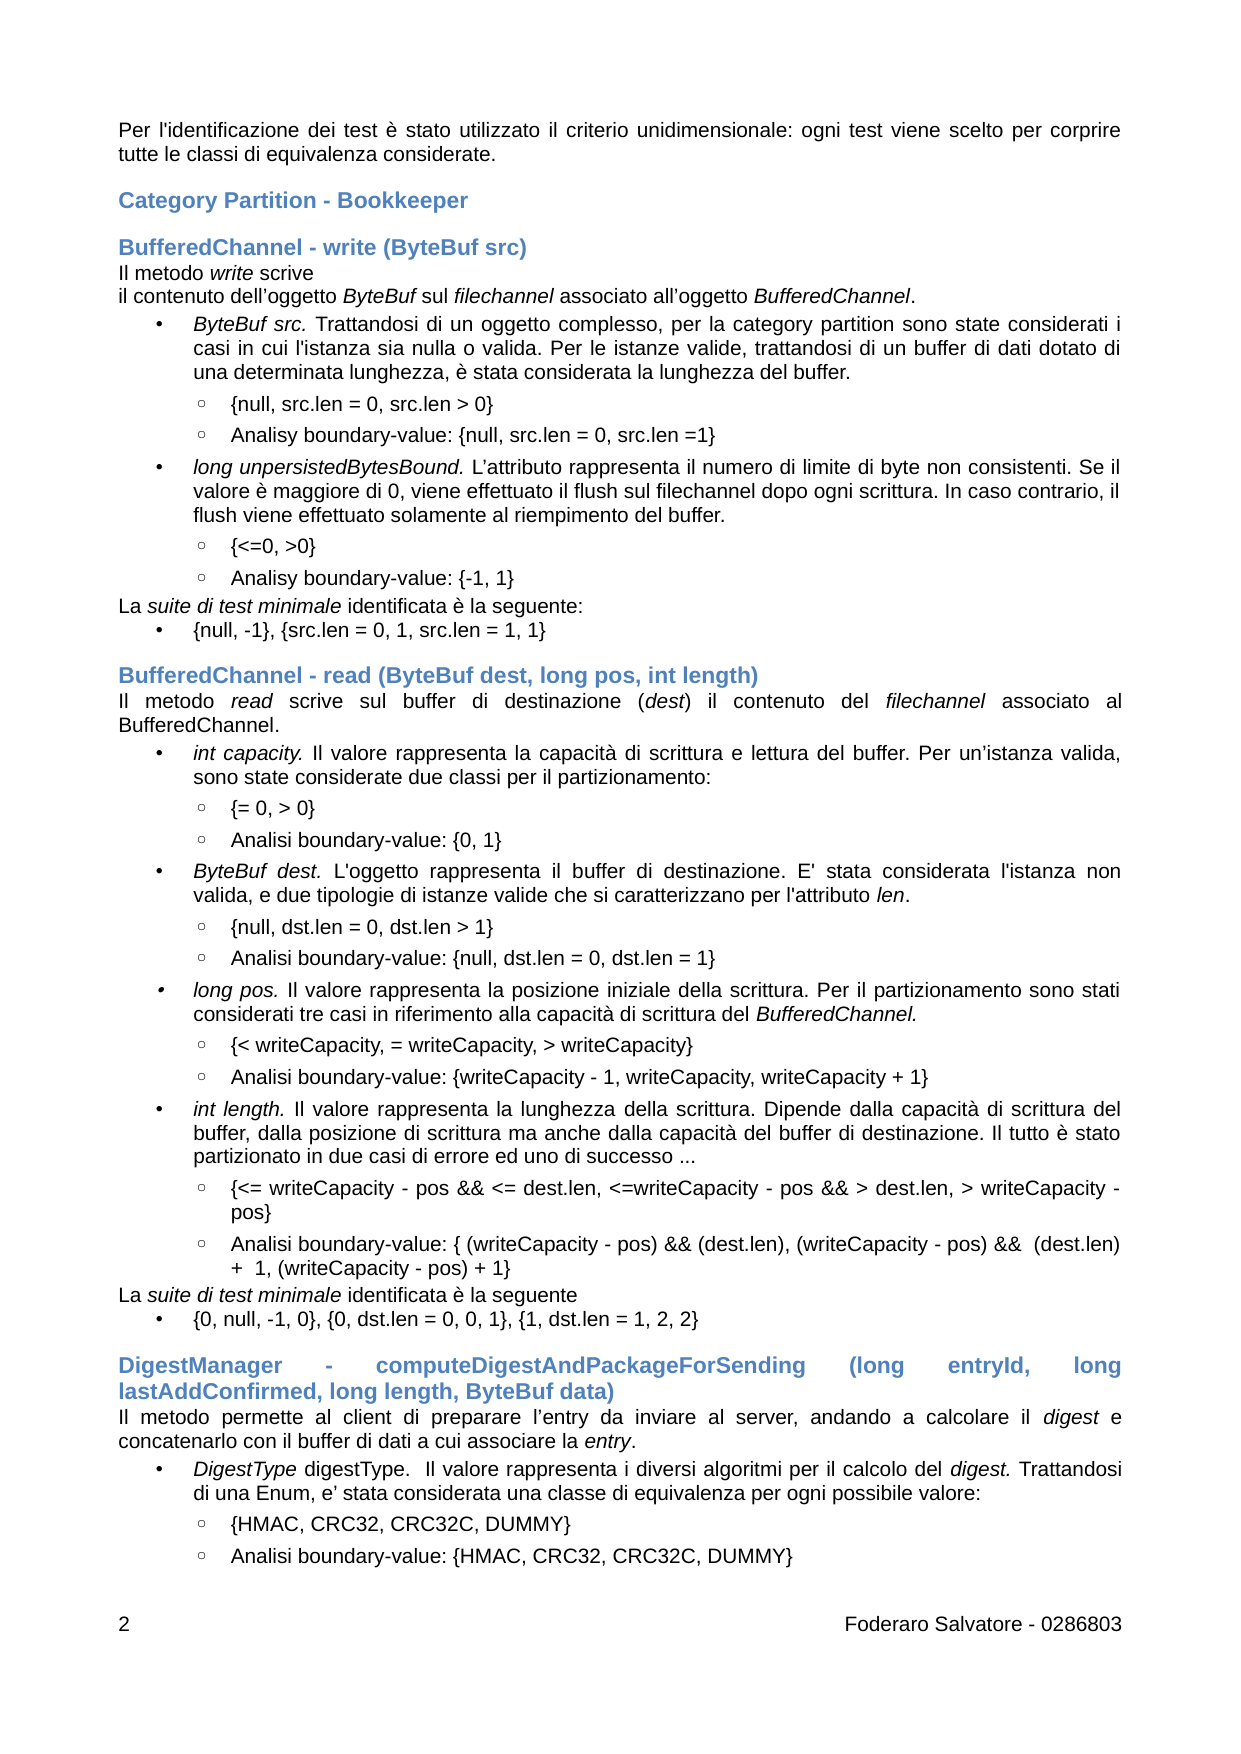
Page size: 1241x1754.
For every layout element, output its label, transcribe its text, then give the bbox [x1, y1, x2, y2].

list {< writeCapacity, = writeCapacity, > writeCapacity} [193, 1033, 1122, 1057]
list int capacity. Il valore rappresenta la capacità di scrittura e lettura del buffer. Per un’istanza valida, sono state considerate due classi per il partizionamento: [156, 740, 1122, 788]
text Il metodo read scrive sul buffer di destinazione (dest) il contenuto del filechannel associato al BufferedChannel. [118, 689, 1122, 737]
list Analisi boundary-value: {writeCapacity - 1, writeCapacity, writeCapacity + 1} [193, 1065, 1122, 1089]
list {<= writeCapacity - pos && <= dest.len, <=writeCapacity - pos && > dest.len, > writeCapacity - pos} [193, 1176, 1122, 1224]
text La suite di test minimale identificata è la seguente: [118, 593, 1122, 617]
list Analisi boundary-value: {0, 1} [193, 827, 1122, 852]
list ByteBuf dest. L'oggetto rappresenta il buffer di destinazione. E' stata considerata l'istanza non valida, e due tipologie di istanze valide che si caratterizzano per l'attributo len. [156, 859, 1122, 907]
list long unpersistedBytesBound. L’attributo rappresenta il numero di limite di byte non consistenti. Se il valore è maggiore di 0, viene effettuato il flush sul filechannel dopo ogni scrittura. In caso contrario, il flush viene effettuato solamente al riempimento del buffer. [156, 455, 1122, 527]
list ByteBuf src. Trattandosi di un oggetto complesso, per la category partition sono state considerati i casi in cui l'istanza sia nulla o valida. Per le istanze valide, trattandosi di un buffer di dati dotato di una determinata lunghezza, è stata considerata la lunghezza del buffer. [156, 312, 1122, 384]
subtitle Category Partition - Bookkeeper [118, 187, 1122, 213]
list {<=0, >0} [193, 534, 1122, 558]
subtitle DigestManager - computeDigestAndPackageForSending (long entryId, long lastAddConfirmed, long length, ByteBuf data) [118, 1352, 1122, 1405]
text Il metodo write scrive [118, 260, 1122, 284]
list Analisy boundary-value: {null, src.len = 0, src.len =1} [193, 423, 1122, 447]
text Per l'identificazione dei test è stato utilizzato il criterio unidimensionale: ogni test viene scelto per corprire tutte le classi di equivalenza considerate. [118, 118, 1122, 166]
list Analisi boundary-value: {HMAC, CRC32, CRC32C, DUMMY} [193, 1543, 1122, 1567]
list {= 0, > 0} [193, 796, 1122, 820]
list Analisy boundary-value: {-1, 1} [193, 566, 1122, 590]
list DigestType digestType. Il valore rappresenta i diversi algoritmi per il calcolo del digest. Trattandosi di una Enum, e’ stata considerata una classe di equivalenza per ogni possibile valore: [156, 1456, 1122, 1504]
list {0, null, -1, 0}, {0, dst.len = 0, 0, 1}, {1, dst.len = 1, 2, 2} [156, 1307, 1122, 1331]
list {null, src.len = 0, src.len > 0} [193, 392, 1122, 416]
subtitle BufferedChannel - write (ByteBuf src) [118, 234, 1122, 260]
list long pos. Il valore rappresenta la posizione iniziale della scrittura. Per il partizionamento sono stati considerati tre casi in riferimento alla capacità di scrittura del BufferedChannel. [156, 978, 1122, 1026]
list {null, dst.len = 0, dst.len > 1} [193, 914, 1122, 939]
list {HMAC, CRC32, CRC32C, DUMMY} [193, 1512, 1122, 1536]
subtitle BufferedChannel - read (ByteBuf dest, long pos, int length) [118, 662, 1122, 689]
list int length. Il valore rappresenta la lunghezza della scrittura. Dipende dalla capacità di scrittura del buffer, dalla posizione di scrittura ma anche dalla capacità del buffer di destinazione. Il tutto è stato partizionato in due casi di errore ed uno di successo ... [156, 1096, 1122, 1168]
list Analisi boundary-value: {null, dst.len = 0, dst.len = 1} [193, 946, 1122, 970]
text Il metodo permette al client di preparare l’entry da inviare al server, andando a calcolare il digest e concatenarlo con il buffer di dati a cui associare la entry. [118, 1405, 1122, 1453]
list {null, -1}, {src.len = 0, 1, src.len = 1, 1} [156, 617, 1122, 642]
list Analisi boundary-value: { (writeCapacity - pos) && (dest.len), (writeCapacity - pos) && (dest.len) + 1, (writeCapacity - pos) + 1} [193, 1231, 1122, 1279]
text La suite di test minimale identificata è la seguente [118, 1283, 1122, 1307]
text il contenuto dell’oggetto ByteBuf sul filechannel associato all’oggetto BufferedChannel. [118, 284, 1122, 308]
